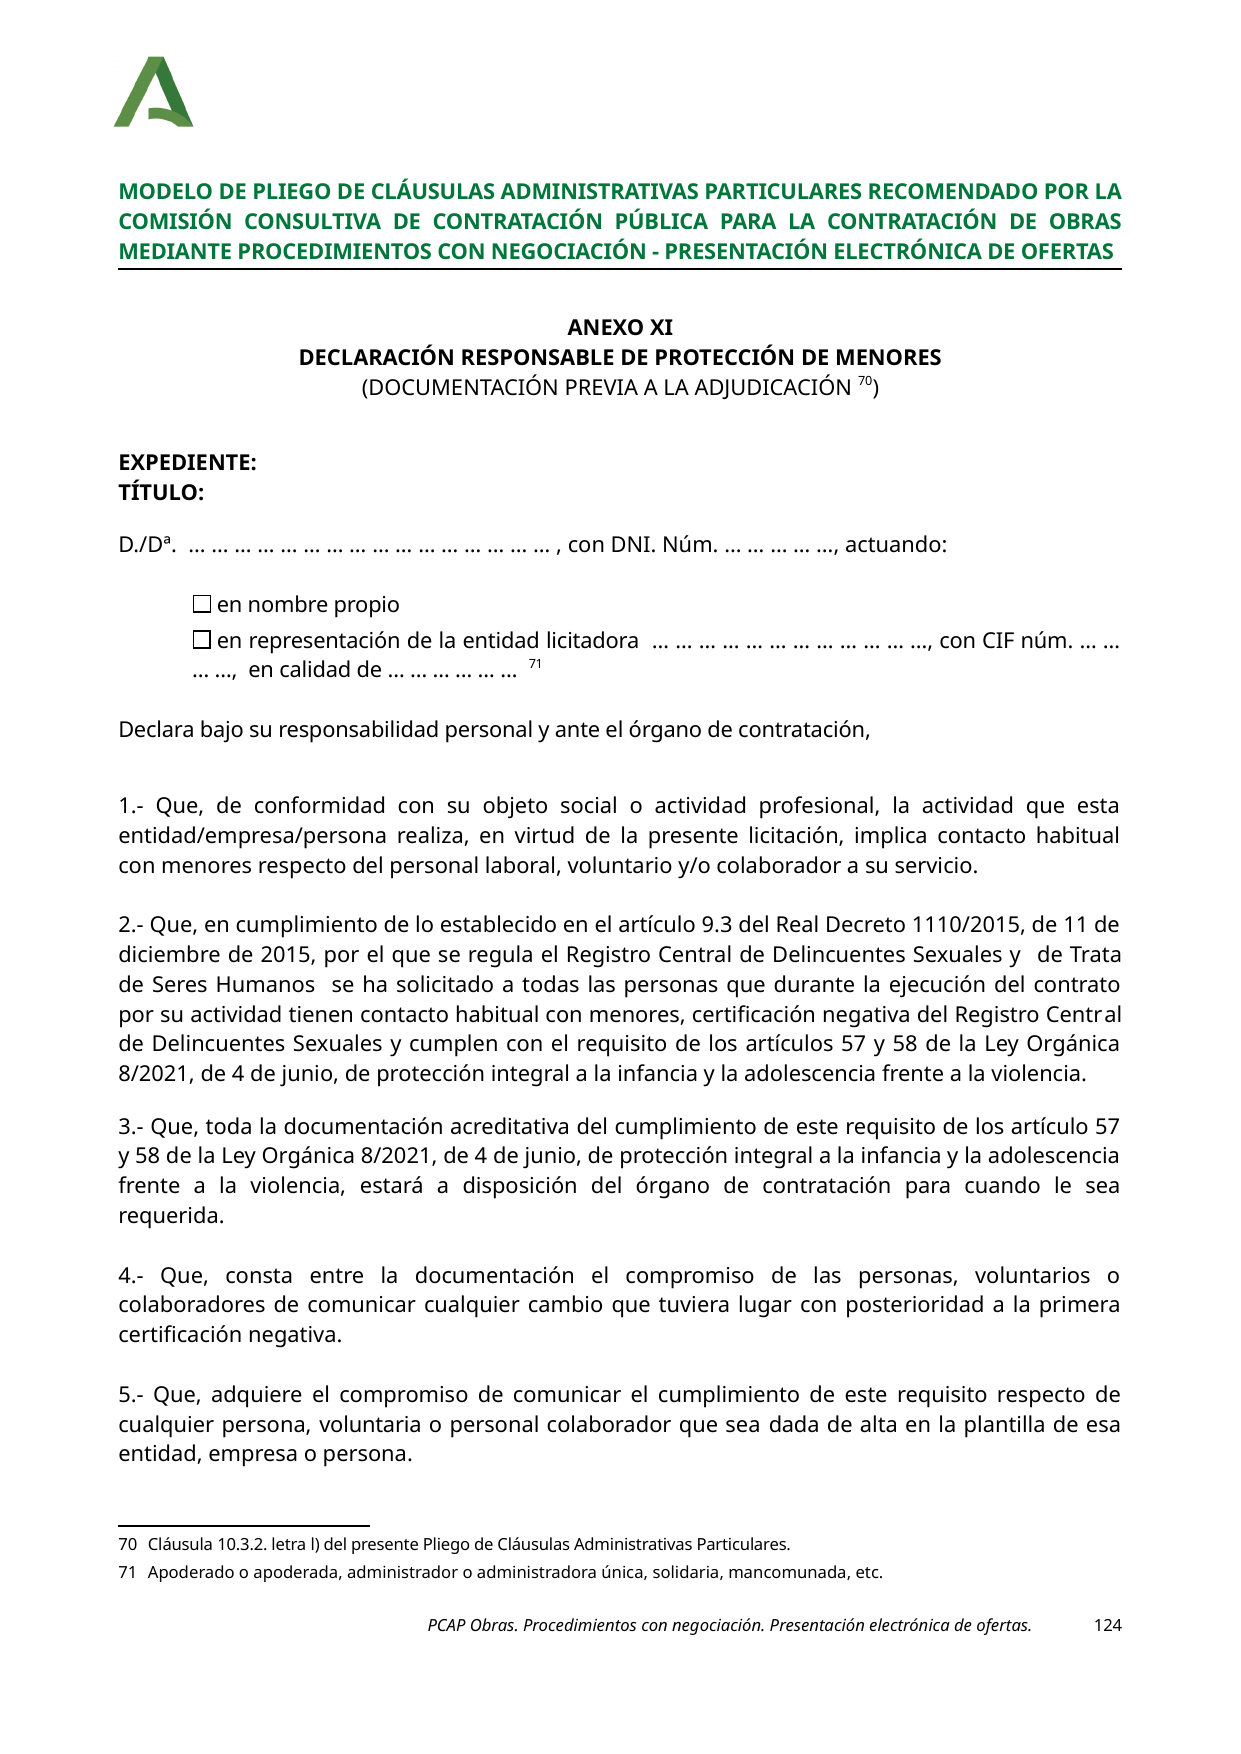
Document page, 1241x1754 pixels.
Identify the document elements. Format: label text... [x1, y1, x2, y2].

text Cláusula 10.3.2. letra l) del presente Pliego de Cláusulas Administrativas Particulares. [118, 1532, 1122, 1555]
text Declara bajo su responsabilidad personal y ante el órgano de contratación, [118, 714, 1122, 744]
text 2.- Que, en cumplimiento de lo establecido en el artículo 9.3 del Real Decreto 1110/2015, de 11 de diciembre de 2015, por el que se regula el Registro Central de Delincuentes Sexuales y de Trata de Seres Humanos se ha solicitado a todas las personas que durante la ejecución del contrato por su actividad tienen contacto habitual con menores, certificación negativa del Registro Central de Delincuentes Sexuales y cumplen con el requisito de los artículos 57 y 58 de la Ley Orgánica 8/2021, de 4 de junio, de protección integral a la infancia y la adolescencia frente a la violencia. [118, 909, 1122, 1088]
text 3.- Que, toda la documentación acreditativa del cumplimiento de este requisito de los artículo 57 y 58 de la Ley Orgánica 8/2021, de 4 de junio, de protección integral a la infancia y la adolescencia frente a la violencia, estará a disposición del órgano de contratación para cuando le sea requerida. [118, 1111, 1122, 1230]
text en nombre propio [192, 589, 1122, 619]
text 4.- Que, consta entre la documentación el compromiso de las personas, voluntarios o colaboradores de comunicar cualquier cambio que tuviera lugar con posterioridad a la primera certificación negativa. [118, 1259, 1122, 1349]
text Apoderado o apoderada, administrador o administradora única, solidaria, mancomunada, etc. [118, 1561, 1122, 1584]
text (DOCUMENTACIÓN PREVIA A LA ADJUDICACIÓN ) [118, 372, 1122, 402]
text MODELO DE PLIEGO DE CLÁUSULAS ADMINISTRATIVAS PARTICULARES RECOMENDADO POR LA COMISIÓN CONSULTIVA DE CONTRATACIÓN PÚBLICA PARA LA CONTRATACIÓN DE OBRAS MEDIANTE PROCEDIMIENTOS CON NEGOCIACIÓN - PRESENTACIÓN ELECTRÓNICA DE OFERTAS [118, 176, 1122, 268]
text ANEXO XI [118, 312, 1122, 342]
text TÍTULO: [118, 477, 1122, 507]
text DECLARACIÓN RESPONSABLE DE PROTECCIÓN DE MENORES [118, 342, 1122, 372]
text D./Dª. … … … … … … … … … … … … … … … … , con DNI. Núm. … … … … …, actuando: [118, 529, 1122, 559]
text EXPEDIENTE: [118, 447, 1122, 477]
text en representación de la entidad licitadora … … … … … … … … … … … …, con CIF núm. … … … …, en calidad de … … … … … … [192, 625, 1122, 684]
picture [109, 52, 198, 131]
text 5.- Que, adquiere el compromiso de comunicar el cumplimiento de este requisito respecto de cualquier persona, voluntaria o personal colaborador que sea dada de alta en la plantilla de esa entidad, empresa o persona. [118, 1379, 1122, 1468]
text 1.- Que, de conformidad con su objeto social o actividad profesional, la actividad que esta entidad/empresa/persona realiza, en virtud de la presente licitación, implica contacto habitual con menores respecto del personal laboral, voluntario y/o colaborador a su servicio. [118, 790, 1122, 879]
